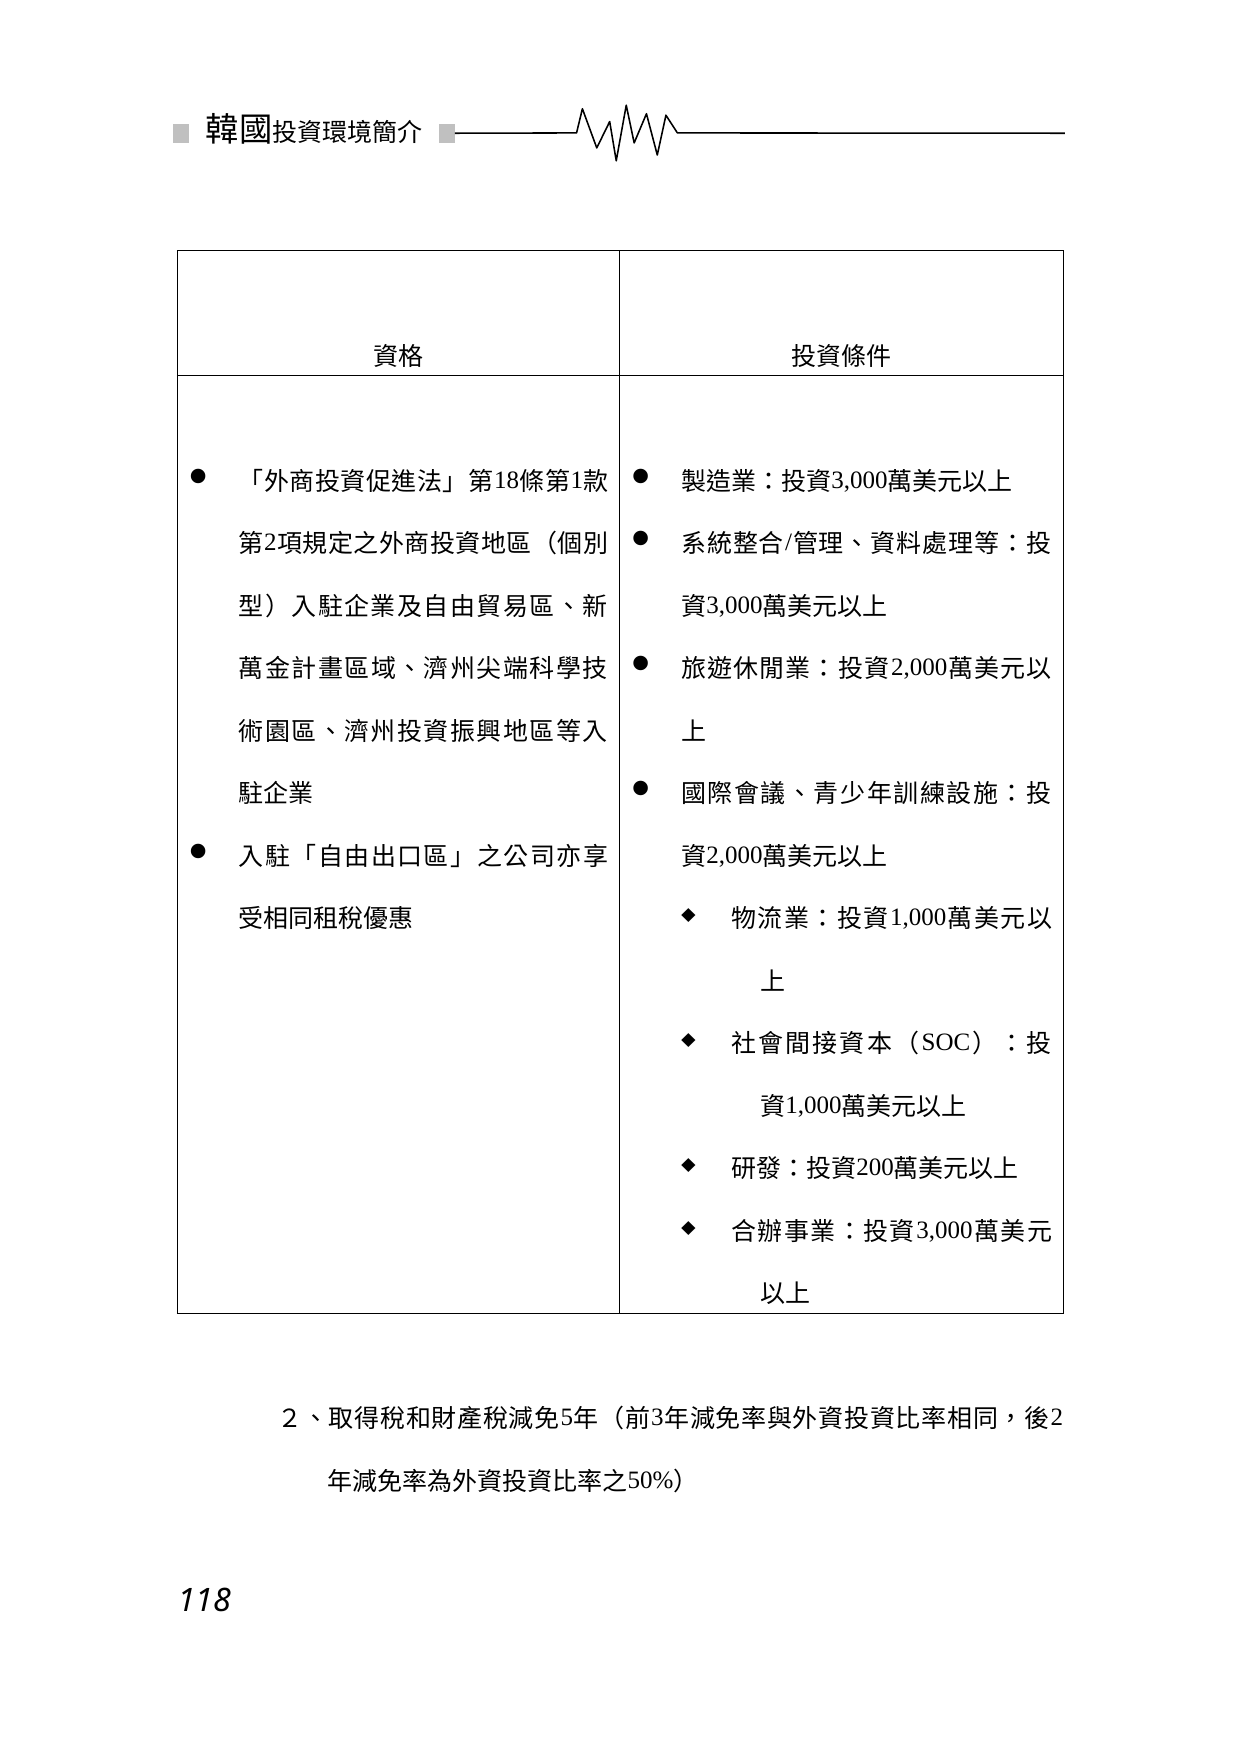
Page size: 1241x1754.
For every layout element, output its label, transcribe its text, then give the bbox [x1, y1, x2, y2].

table_header 投資條件 [620, 251, 1063, 375]
table_cell 製造業：投資3,000萬美元以上 系統整合/管理、資料處理等：投資3,000萬美元以上 旅遊休閒業：投資2,000萬美元以上 國際會議、青少年訓練設施：投資2,000萬美元以上 物流業：投資1,000萬美元以上 社會間接資本（SOC）：投資1,000萬美元以上 研發：投資200萬美元以上 合辦事業：投資3,000萬美元以上 [620, 376, 1063, 1313]
table_header 資格 [178, 251, 619, 375]
text ２、取得稅和財產稅減免5年（前3年減免率與外資投資比率相同，後2年減免率為外資投資比率之50%） [277, 1375, 1063, 1500]
table_cell 「外商投資促進法」第18條第1款第2項規定之外商投資地區（個別型）入駐企業及自由貿易區、新萬金計畫區域、濟州尖端科學技術園區、濟州投資振興地區等入駐企業 入駐「自由出口區」之公司亦享受相同租稅優惠 [178, 376, 619, 1313]
